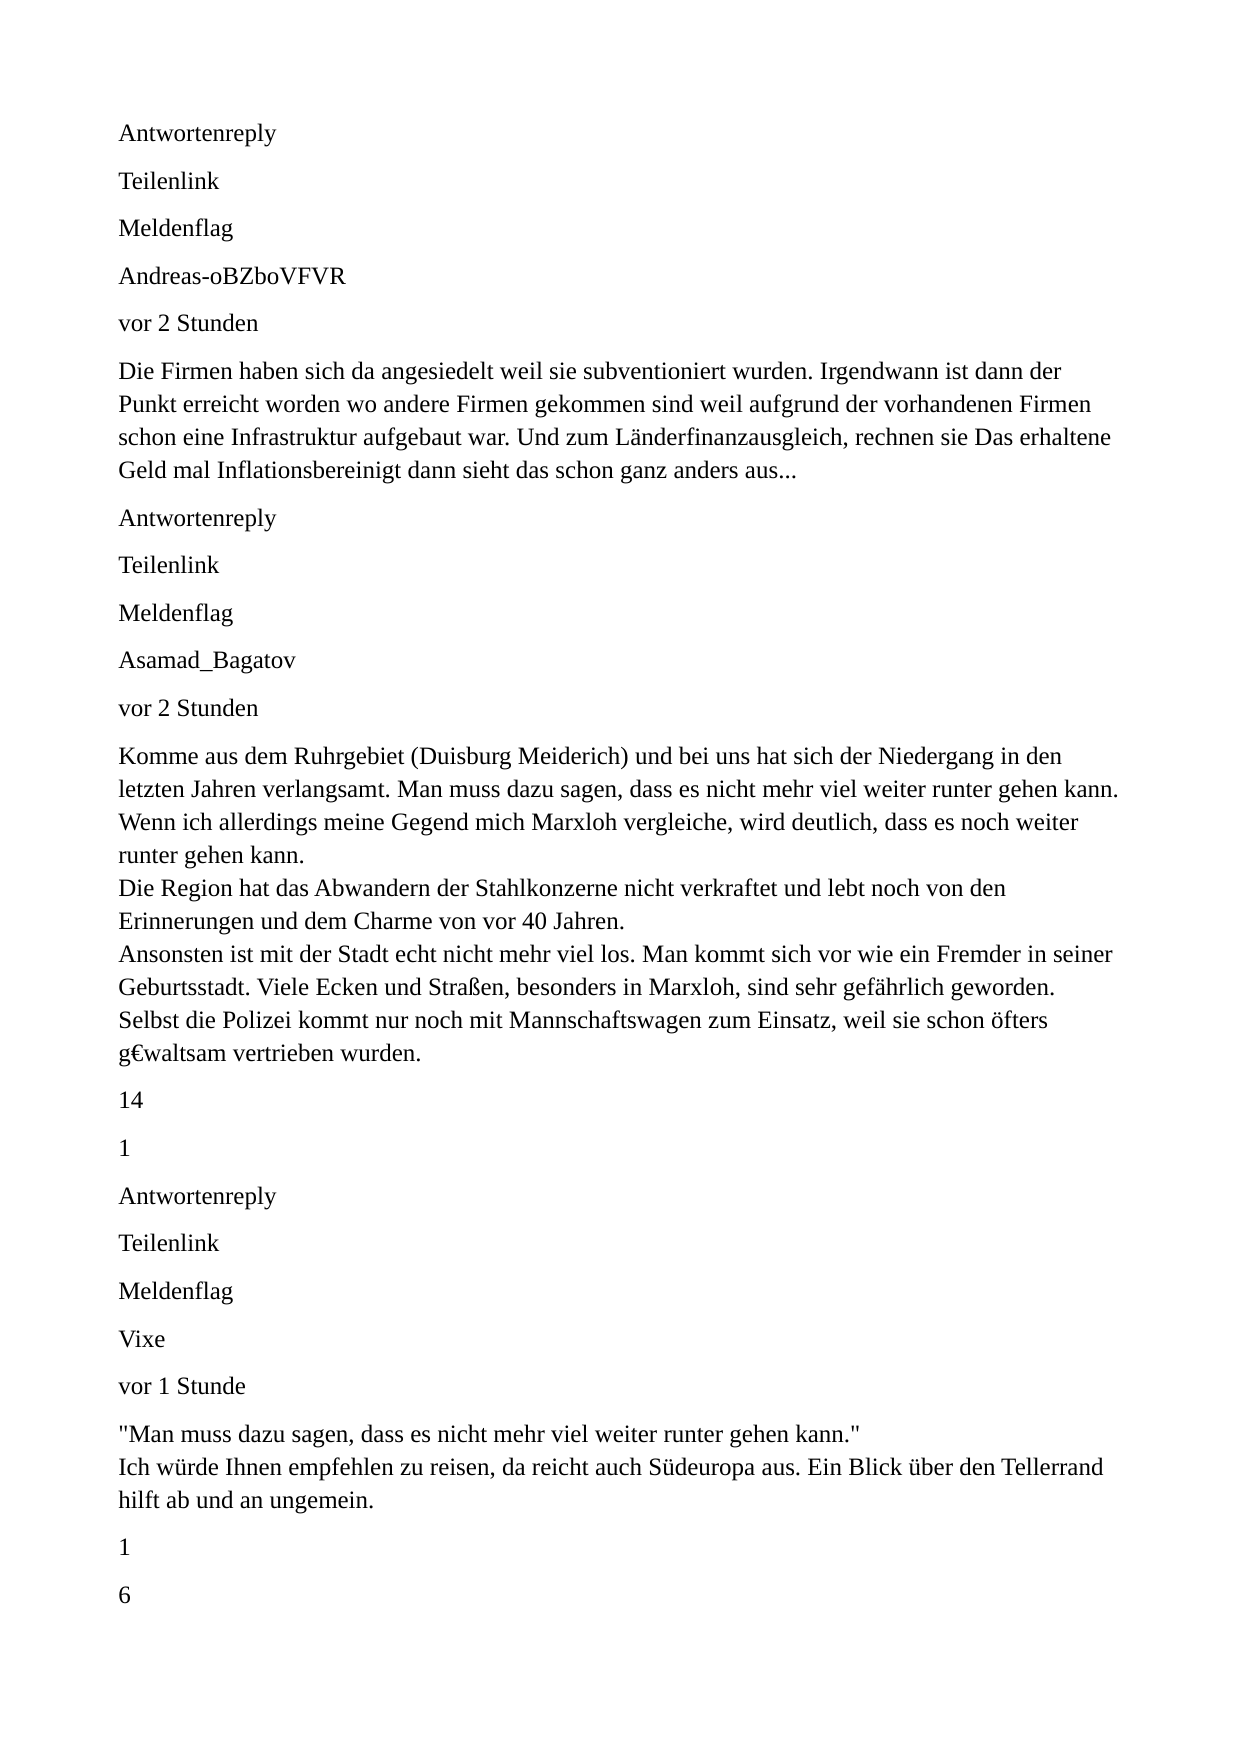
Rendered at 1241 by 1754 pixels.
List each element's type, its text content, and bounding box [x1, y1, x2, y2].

text Andreas-oBZboVFVR [118, 261, 1122, 290]
text 14 [118, 1086, 1122, 1114]
text Antwortenreply [118, 1181, 1122, 1209]
text vor 2 Stunden [118, 693, 1122, 722]
text 1 [118, 1133, 1122, 1162]
text Vixe [118, 1324, 1122, 1352]
text Meldenflag [118, 213, 1122, 242]
text Meldenflag [118, 598, 1122, 627]
text Teilenlink [118, 166, 1122, 194]
text Teilenlink [118, 550, 1122, 579]
text vor 2 Stunden [118, 308, 1122, 337]
text Die Firmen haben sich da angesiedelt weil sie subventioniert wurden. Irgendwann ist dann der Punkt erreicht worden wo andere Firmen gekommen sind weil aufgrund der vorhandenen Firmen schon eine Infrastruktur aufgebaut war. Und zum Länderfinanzausgleich, rechnen sie Das erhaltene Geld mal Inflationsbereinigt dann sieht das schon ganz anders aus... [118, 356, 1122, 484]
text Antwortenreply [118, 503, 1122, 532]
text 1 [118, 1532, 1122, 1561]
text "Man muss dazu sagen, dass es nicht mehr viel weiter runter gehen kann." Ich würde Ihnen empfehlen zu reisen, da reicht auch Südeuropa aus. Ein Blick über den Tellerrand hilft ab und an ungemein. [118, 1419, 1122, 1514]
text Antwortenreply [118, 118, 1122, 147]
text 6 [118, 1580, 1122, 1609]
text vor 1 Stunde [118, 1371, 1122, 1400]
text Meldenflag [118, 1276, 1122, 1305]
text Teilenlink [118, 1228, 1122, 1257]
text Komme aus dem Ruhrgebiet (Duisburg Meiderich) und bei uns hat sich der Niedergang in den letzten Jahren verlangsamt. Man muss dazu sagen, dass es nicht mehr viel weiter runter gehen kann. Wenn ich allerdings meine Gegend mich Marxloh vergleiche, wird deutlich, dass es noch weiter runter gehen kann. Die Region hat das Abwandern der Stahlkonzerne nicht verkraftet und lebt noch von den Erinnerungen und dem Charme von vor 40 Jahren. Ansonsten ist mit der Stadt echt nicht mehr viel los. Man kommt sich vor wie ein Fremder in seiner Geburtsstadt. Viele Ecken und Straßen, besonders in Marxloh, sind sehr gefährlich geworden. Selbst die Polizei kommt nur noch mit Mannschaftswagen zum Einsatz, weil sie schon öfters g€waltsam vertrieben wurden. [118, 741, 1122, 1067]
text Asamad_Bagatov [118, 646, 1122, 674]
